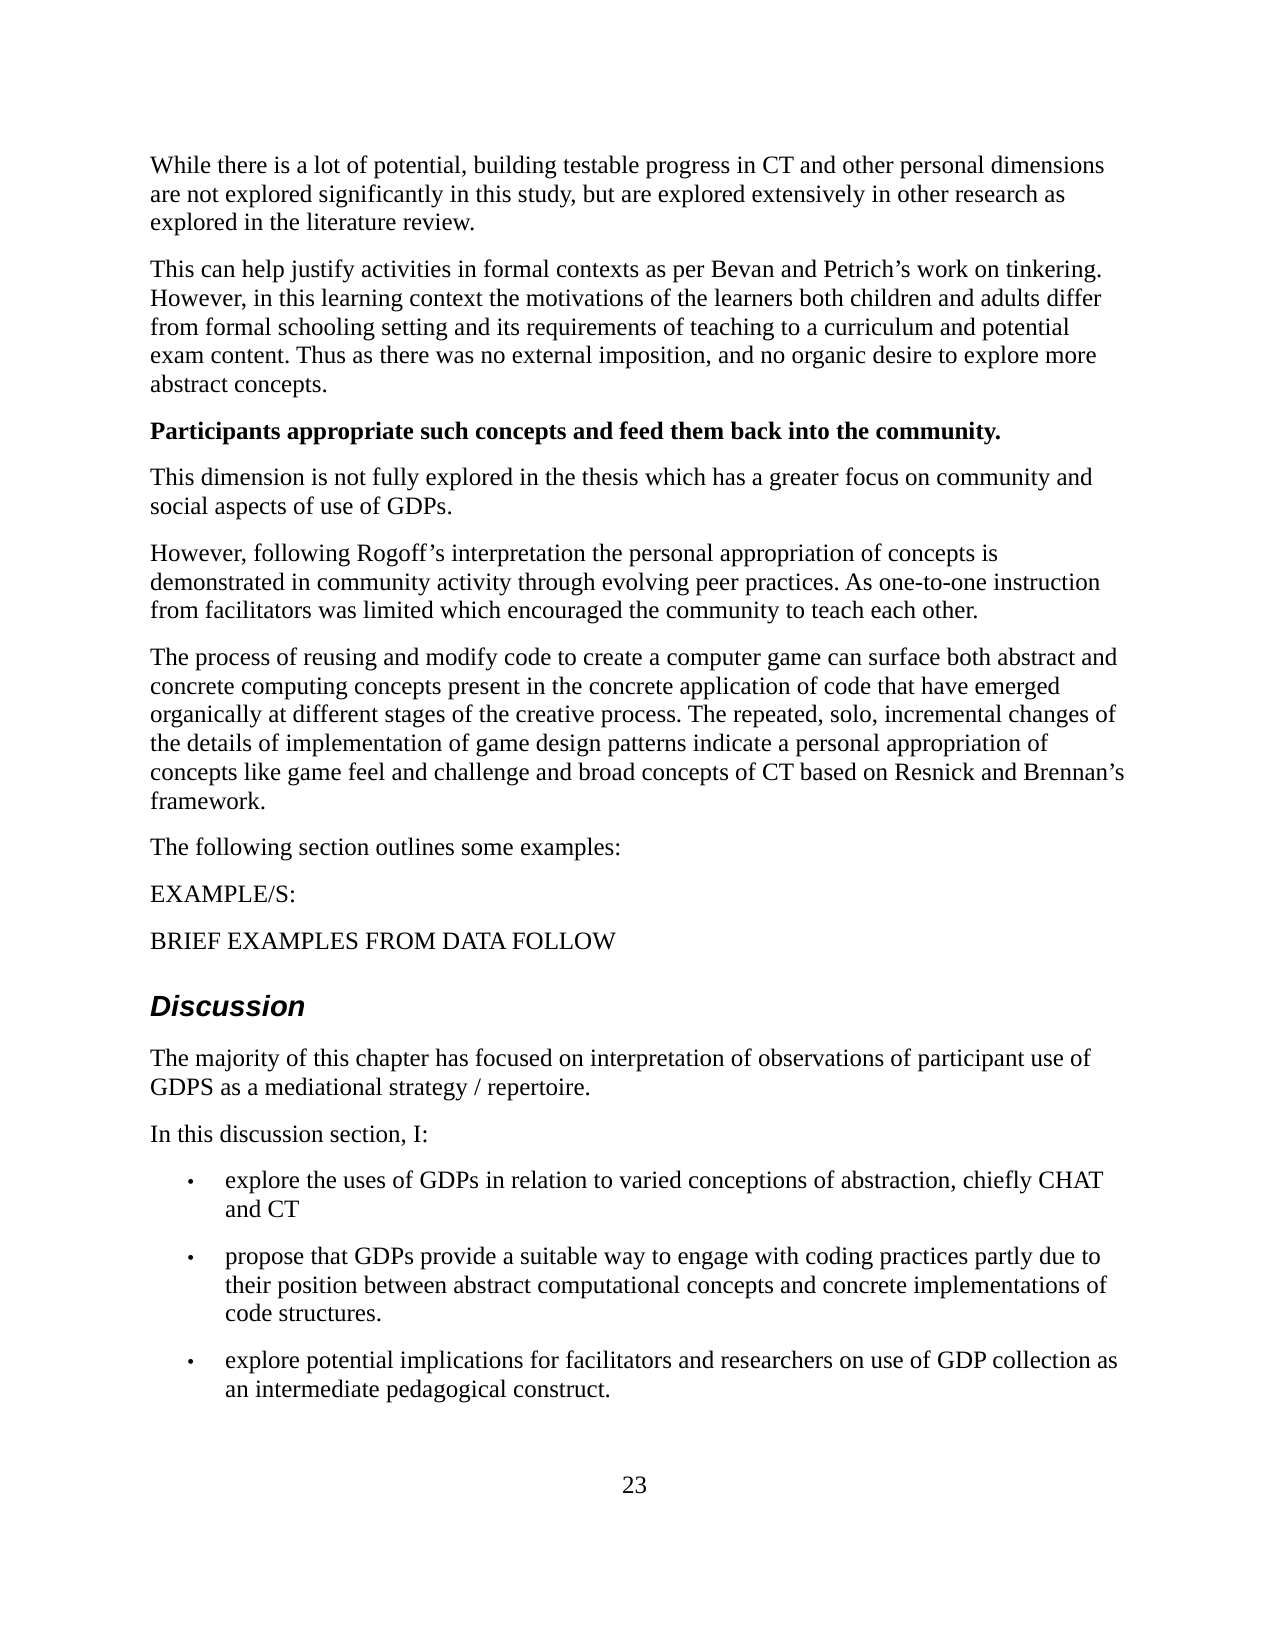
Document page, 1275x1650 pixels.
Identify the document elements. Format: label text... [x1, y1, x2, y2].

text Participants appropriate such concepts and feed them back into the community. [150, 416, 1125, 444]
text The following section outlines some examples: [150, 832, 1125, 861]
text In this discussion section, I: [150, 1119, 1125, 1148]
text While there is a lot of potential, building testable progress in CT and other personal dimensions are not explored significantly in this study, but are explored extensively in other research as explored in the literature review. [150, 150, 1125, 236]
text BRIEF EXAMPLES FROM DATA FOLLOW [150, 926, 1125, 954]
text However, following Rogoff’s interpretation the personal appropriation of concepts is demonstrated in community activity through evolving peer practices. As one-to-one instruction from facilitators was limited which encouraged the community to teach each other. [150, 538, 1125, 624]
list propose that GDPs provide a suitable way to engage with coding practices partly due to their position between abstract computational concepts and concrete implementations of code structures. [187, 1241, 1125, 1327]
text This can help justify activities in formal contexts as per Bevan and Petrich’s work on tinkering. However, in this learning context the motivations of the learners both children and adults differ from formal schooling setting and its requirements of teaching to a curriculum and potential exam content. Thus as there was no external imposition, and no organic desire to explore more abstract concepts. [150, 254, 1125, 398]
list explore potential implications for facilitators and researchers on use of GDP collection as an intermediate pedagogical construct. [187, 1345, 1125, 1403]
text This dimension is not fully explored in the thesis which has a greater focus on community and social aspects of use of GDPs. [150, 462, 1125, 520]
text The majority of this chapter has focused on interpretation of observations of participant use of GDPS as a mediational strategy / repertoire. [150, 1043, 1125, 1101]
subtitle Discussion [150, 988, 1125, 1022]
text EXAMPLE/S: [150, 879, 1125, 908]
text The process of reusing and modify code to create a computer game can surface both abstract and concrete computing concepts present in the concrete application of code that have emerged organically at different stages of the creative process. The repeated, solo, incremental changes of the details of implementation of game design patterns indicate a personal appropriation of concepts like game feel and challenge and broad concepts of CT based on Resnick and Brennan’s framework. [150, 642, 1125, 814]
list explore the uses of GDPs in relation to varied conceptions of abstraction, chiefly CHAT and CT [187, 1166, 1125, 1223]
